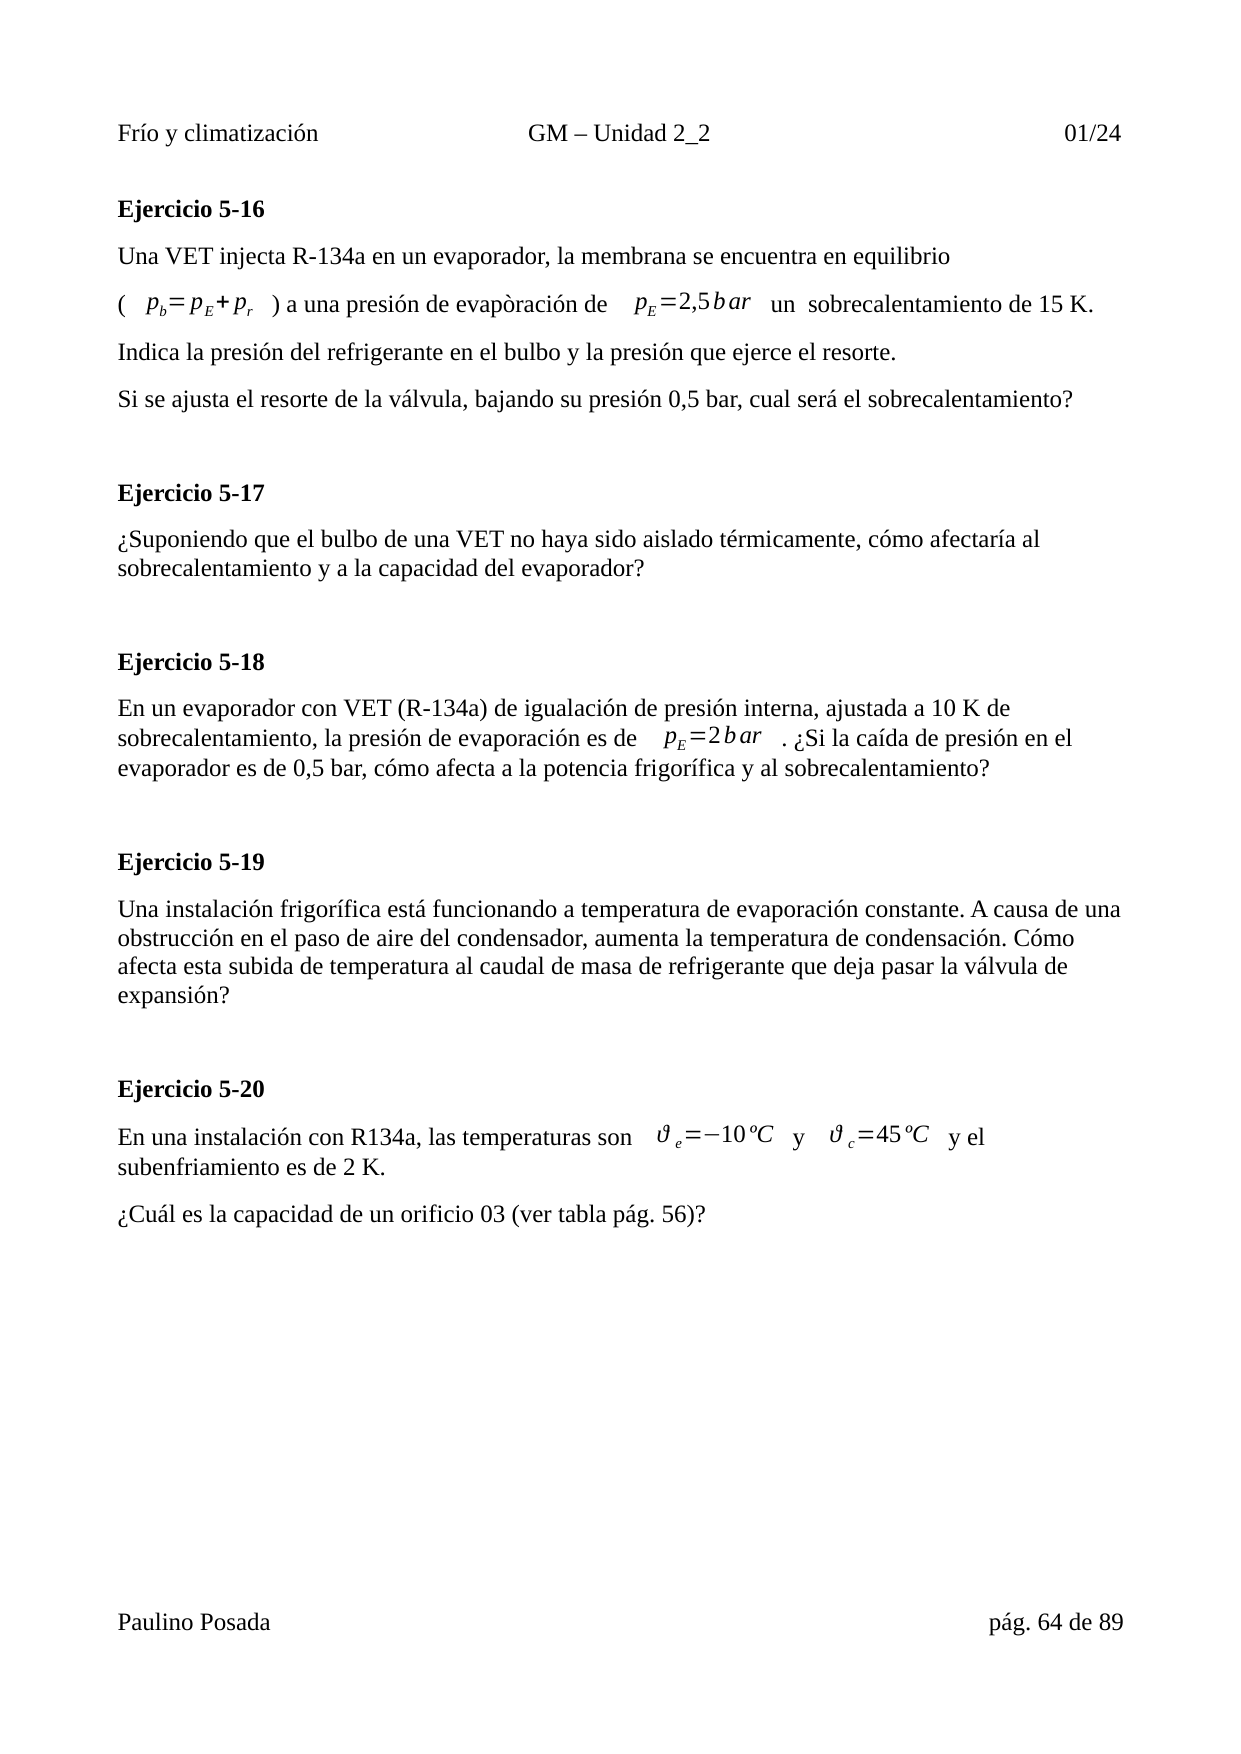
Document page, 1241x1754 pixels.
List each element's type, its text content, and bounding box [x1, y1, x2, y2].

text Ejercicio 5-16 [117, 194, 1123, 223]
text Ejercicio 5-17 [117, 478, 1123, 506]
text Ejercicio 5-20 [117, 1074, 1123, 1102]
text ¿Suponiendo que el bulbo de una VET no haya sido aislado térmicamente, cómo afectaría al sobrecalentamiento y a la capacidad del evaporador? [117, 524, 1123, 582]
text Una VET injecta R-134a en un evaporador, la membrana se encuentra en equilibrio [117, 241, 1123, 270]
text En una instalación con R134a, las temperaturas son y y el subenfriamiento es de 2 K. [117, 1120, 1123, 1181]
text Ejercicio 5-18 [117, 647, 1123, 675]
text Si se ajusta el resorte de la válvula, bajando su presión 0,5 bar, cual será el sobrecalentamiento? [117, 384, 1123, 413]
text En un evaporador con VET (R-134a) de igualación de presión interna, ajustada a 10 K de sobrecalentamiento, la presión de evaporación es de . ¿Si la caída de presión en el evaporador es de 0,5 bar, cómo afecta a la potencia frigorífica y al sobrecalentamiento? [117, 693, 1123, 782]
text ¿Cuál es la capacidad de un orificio 03 (ver tabla pág. 56)? [117, 1199, 1123, 1227]
text () a una presión de evapòración de un sobrecalentamiento de 15 K. [117, 288, 1123, 319]
text Indica la presión del refrigerante en el bulbo y la presión que ejerce el resorte. [117, 337, 1123, 366]
text Ejercicio 5-19 [117, 847, 1123, 876]
text Una instalación frigorífica está funcionando a temperatura de evaporación constante. A causa de una obstrucción en el paso de aire del condensador, aumenta la temperatura de condensación. Cómo afecta esta subida de temperatura al caudal de masa de refrigerante que deja pasar la válvula de expansión? [117, 894, 1123, 1009]
